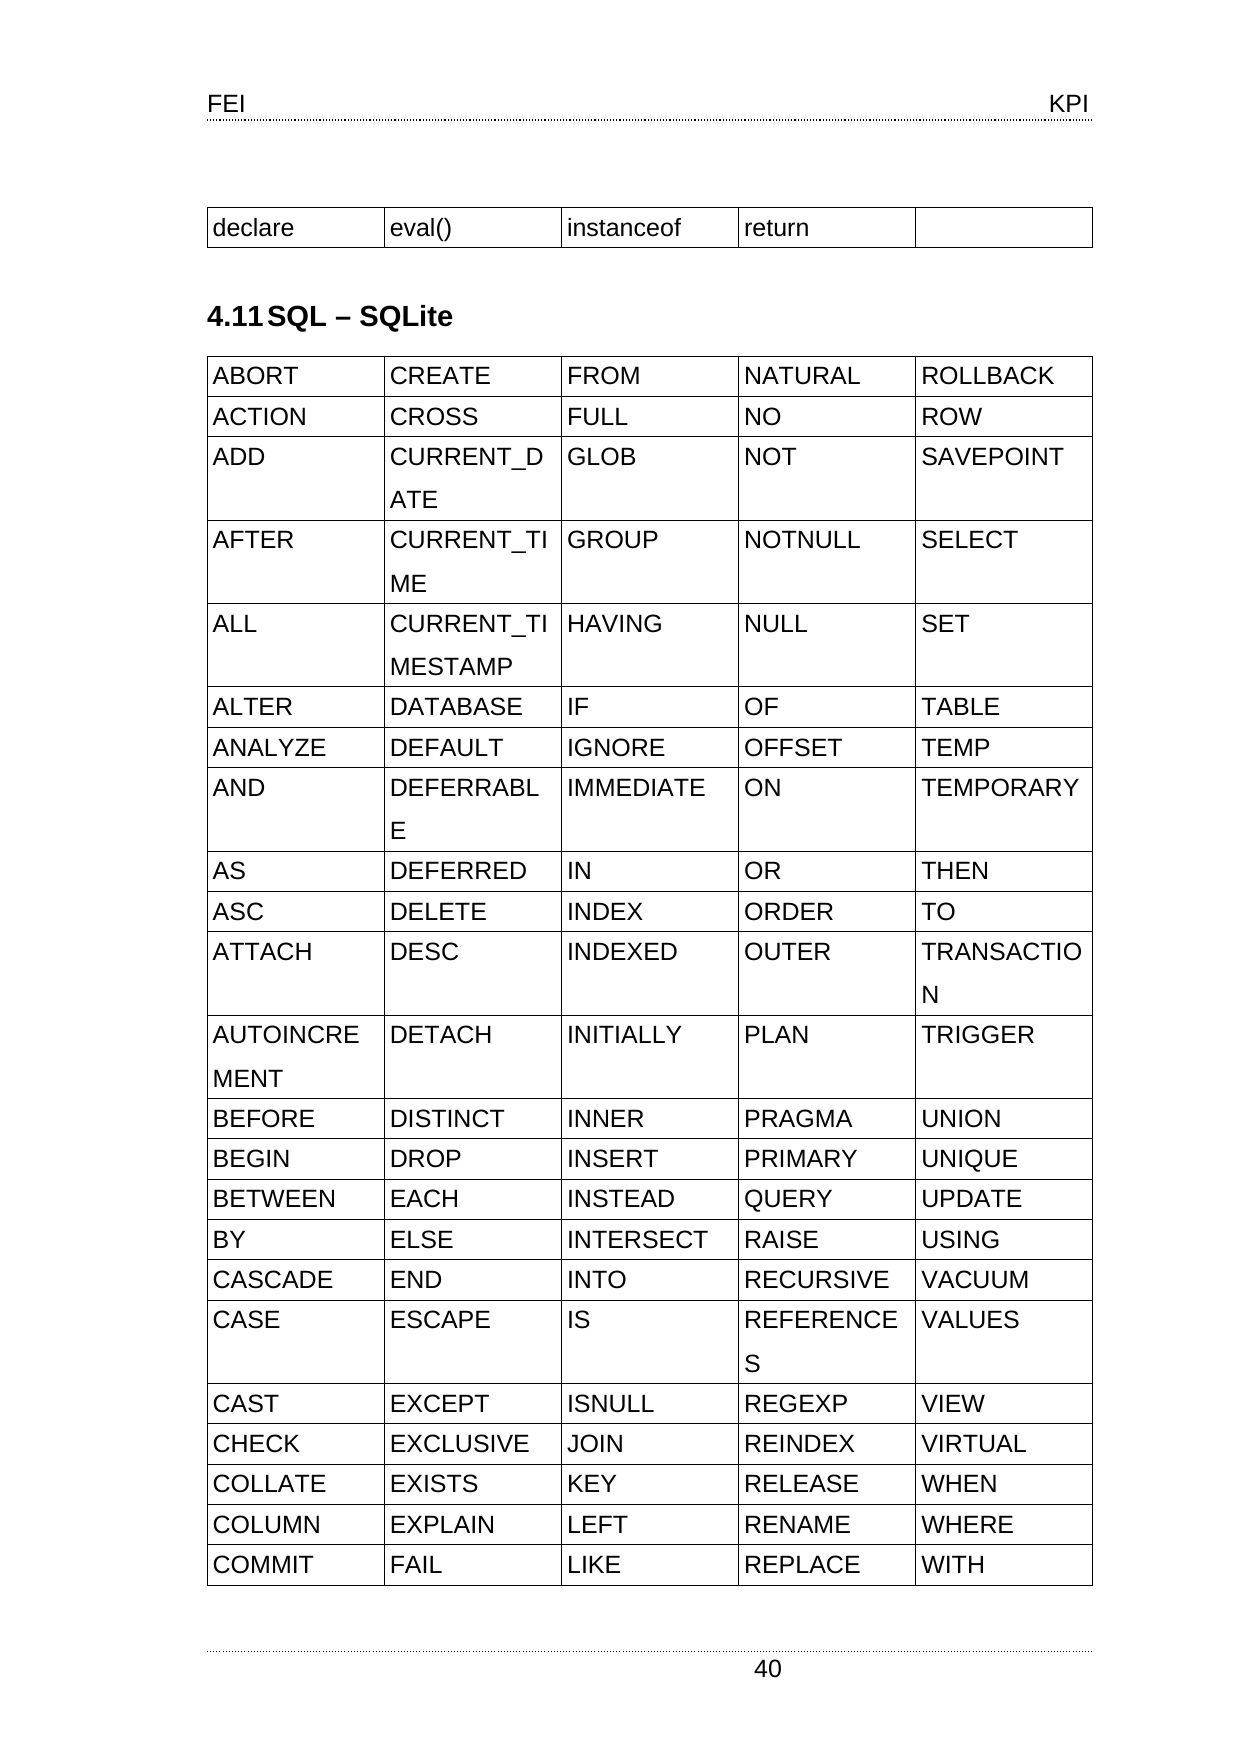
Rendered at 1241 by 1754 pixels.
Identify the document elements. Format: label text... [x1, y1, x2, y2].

table_cell RECURSIVE [739, 1260, 915, 1299]
table_cell DEFERRABLE [385, 768, 561, 851]
table_cell ASC [208, 892, 384, 931]
table_cell QUERY [739, 1180, 915, 1219]
table_cell DROP [385, 1139, 561, 1179]
list SQL – SQLite [207, 299, 1092, 332]
table_cell BETWEEN [208, 1180, 384, 1219]
table_cell REPLACE [739, 1545, 915, 1584]
table_cell VIEW [916, 1384, 1092, 1423]
table_cell NOT [739, 437, 915, 519]
table_cell REGEXP [739, 1384, 915, 1423]
table_cell INDEXED [562, 932, 738, 1014]
table_cell OFFSET [739, 728, 915, 767]
table_cell FULL [562, 397, 738, 436]
table_cell CROSS [385, 397, 561, 436]
table_cell UNIQUE [916, 1139, 1092, 1179]
table_cell RENAME [739, 1505, 915, 1544]
table_cell FAIL [385, 1545, 561, 1584]
table_cell UPDATE [916, 1180, 1092, 1219]
table_cell IGNORE [562, 728, 738, 767]
table_cell ESCAPE [385, 1301, 561, 1383]
table_cell VACUUM [916, 1260, 1092, 1299]
table_cell EXCLUSIVE [385, 1424, 561, 1464]
table_header CREATE [385, 357, 561, 396]
table_cell CURRENT_DATE [385, 437, 561, 519]
table_cell INDEX [562, 892, 738, 931]
table_cell INTERSECT [562, 1220, 738, 1259]
table_cell [916, 208, 1092, 247]
table_cell REINDEX [739, 1424, 915, 1464]
table_cell VALUES [916, 1301, 1092, 1383]
table_cell AS [208, 852, 384, 891]
table_cell VIRTUAL [916, 1424, 1092, 1464]
table_cell SET [916, 604, 1092, 686]
table_cell NO [739, 397, 915, 436]
table_header NATURAL [739, 357, 915, 396]
table_cell NOTNULL [739, 521, 915, 603]
table_cell CURRENT_TIME [385, 521, 561, 603]
table_cell GROUP [562, 521, 738, 603]
table_cell DELETE [385, 892, 561, 931]
table_cell PLAN [739, 1016, 915, 1098]
table_cell LIKE [562, 1545, 738, 1584]
table_cell ROW [916, 397, 1092, 436]
table_cell RELEASE [739, 1465, 915, 1504]
table_cell instanceof [562, 208, 738, 247]
table_cell ON [739, 768, 915, 851]
table_cell CAST [208, 1384, 384, 1423]
table_cell TEMPORARY [916, 768, 1092, 851]
table_cell IF [562, 687, 738, 727]
table_cell GLOB [562, 437, 738, 519]
table_header ABORT [208, 357, 384, 396]
table_cell EXCEPT [385, 1384, 561, 1423]
table_cell ALTER [208, 687, 384, 727]
table_cell declare [208, 208, 384, 247]
table_cell HAVING [562, 604, 738, 686]
table_cell IMMEDIATE [562, 768, 738, 851]
table_cell EACH [385, 1180, 561, 1219]
table_cell OR [739, 852, 915, 891]
table_header FROM [562, 357, 738, 396]
table_cell ANALYZE [208, 728, 384, 767]
table_cell AUTOINCREMENT [208, 1016, 384, 1098]
table_cell eval() [385, 208, 561, 247]
table_cell CURRENT_TIMESTAMP [385, 604, 561, 686]
table_cell TEMP [916, 728, 1092, 767]
table_cell DATABASE [385, 687, 561, 727]
table_cell DETACH [385, 1016, 561, 1098]
table_cell NULL [739, 604, 915, 686]
table_cell JOIN [562, 1424, 738, 1464]
table_cell ISNULL [562, 1384, 738, 1423]
table_cell IN [562, 852, 738, 891]
table_cell COLUMN [208, 1505, 384, 1544]
table_cell USING [916, 1220, 1092, 1259]
table_cell ELSE [385, 1220, 561, 1259]
table_header ROLLBACK [916, 357, 1092, 396]
table_cell DISTINCT [385, 1099, 561, 1138]
table_cell PRIMARY [739, 1139, 915, 1179]
table_cell WITH [916, 1545, 1092, 1584]
table_cell TRIGGER [916, 1016, 1092, 1098]
table_cell DESC [385, 932, 561, 1014]
table_cell END [385, 1260, 561, 1299]
table_cell BY [208, 1220, 384, 1259]
table_cell RAISE [739, 1220, 915, 1259]
table_cell ATTACH [208, 932, 384, 1014]
table_cell CASE [208, 1301, 384, 1383]
table_cell IS [562, 1301, 738, 1383]
table_cell INITIALLY [562, 1016, 738, 1098]
table_cell INTO [562, 1260, 738, 1299]
table_cell TRANSACTION [916, 932, 1092, 1014]
table_cell COMMIT [208, 1545, 384, 1584]
table_cell ALL [208, 604, 384, 686]
table_cell REFERENCES [739, 1301, 915, 1383]
table_cell TABLE [916, 687, 1092, 727]
table_cell ADD [208, 437, 384, 519]
table_cell SAVEPOINT [916, 437, 1092, 519]
table_cell PRAGMA [739, 1099, 915, 1138]
table_cell WHERE [916, 1505, 1092, 1544]
table_cell AND [208, 768, 384, 851]
table_cell DEFAULT [385, 728, 561, 767]
table_cell COLLATE [208, 1465, 384, 1504]
table_cell DEFERRED [385, 852, 561, 891]
table_cell SELECT [916, 521, 1092, 603]
table_cell TO [916, 892, 1092, 931]
table_cell CHECK [208, 1424, 384, 1464]
table_cell OF [739, 687, 915, 727]
table_cell INNER [562, 1099, 738, 1138]
table_cell BEGIN [208, 1139, 384, 1179]
table_cell CASCADE [208, 1260, 384, 1299]
table_cell THEN [916, 852, 1092, 891]
table_cell LEFT [562, 1505, 738, 1544]
table_cell EXISTS [385, 1465, 561, 1504]
table_cell ACTION [208, 397, 384, 436]
table_cell EXPLAIN [385, 1505, 561, 1544]
table_cell INSTEAD [562, 1180, 738, 1219]
table_cell ORDER [739, 892, 915, 931]
table_cell WHEN [916, 1465, 1092, 1504]
table_cell INSERT [562, 1139, 738, 1179]
table_cell AFTER [208, 521, 384, 603]
table_cell OUTER [739, 932, 915, 1014]
table_cell BEFORE [208, 1099, 384, 1138]
table_cell return [739, 208, 915, 247]
table_cell KEY [562, 1465, 738, 1504]
table_cell UNION [916, 1099, 1092, 1138]
